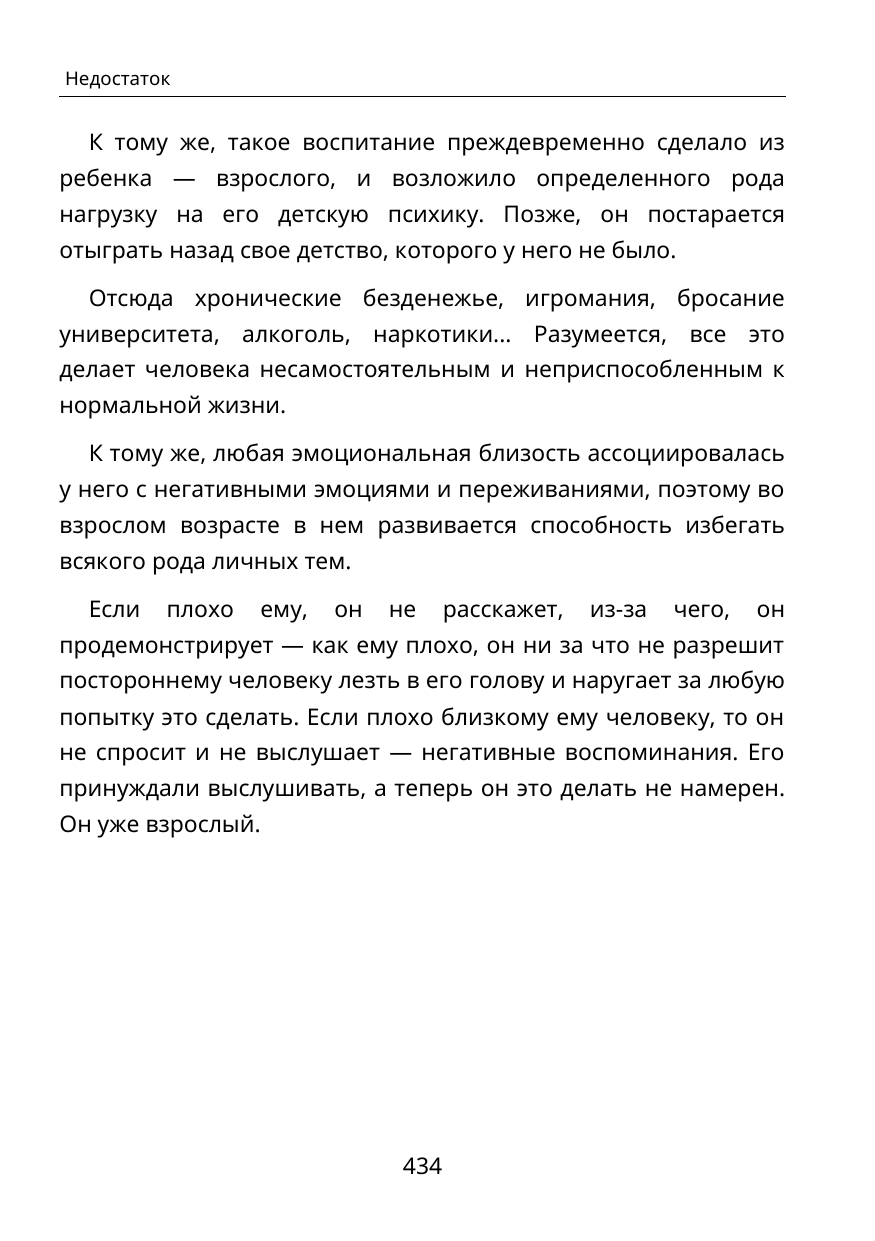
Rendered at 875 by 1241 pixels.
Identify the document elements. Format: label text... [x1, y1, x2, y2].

text К тому же, любая эмоциональная близость ассоциировалась у него с негативными эмоциями и переживаниями, поэтому во взрослом возрасте в нем развивается способность избегать всякого рода личных тем. [59, 437, 786, 576]
text К тому же, такое воспитание преждевременно сделало из ребенка — взрослого, и возложило определенного рода нагрузку на его детскую психику. Позже, он постарается отыграть назад свое детство, которого у него не было. [59, 126, 786, 265]
text Если плохо ему, он не расскажет, из-за чего, он продемонстрирует — как ему плохо, он ни за что не разрешит постороннему человеку лезть в его голову и наругает за любую попытку это сделать. Если плохо близкому ему человеку, то он не спросит и не выслушает — негативные воспоминания. Его принуждали выслушивать, а теперь он это делать не намерен. Он уже взрослый. [59, 593, 786, 839]
text Отсюда хронические безденежье, игромания, бросание университета, алкоголь, наркотики... Разумеется, все это делает человека несамостоятельным и неприспособленным к нормальной жизни. [59, 282, 786, 421]
